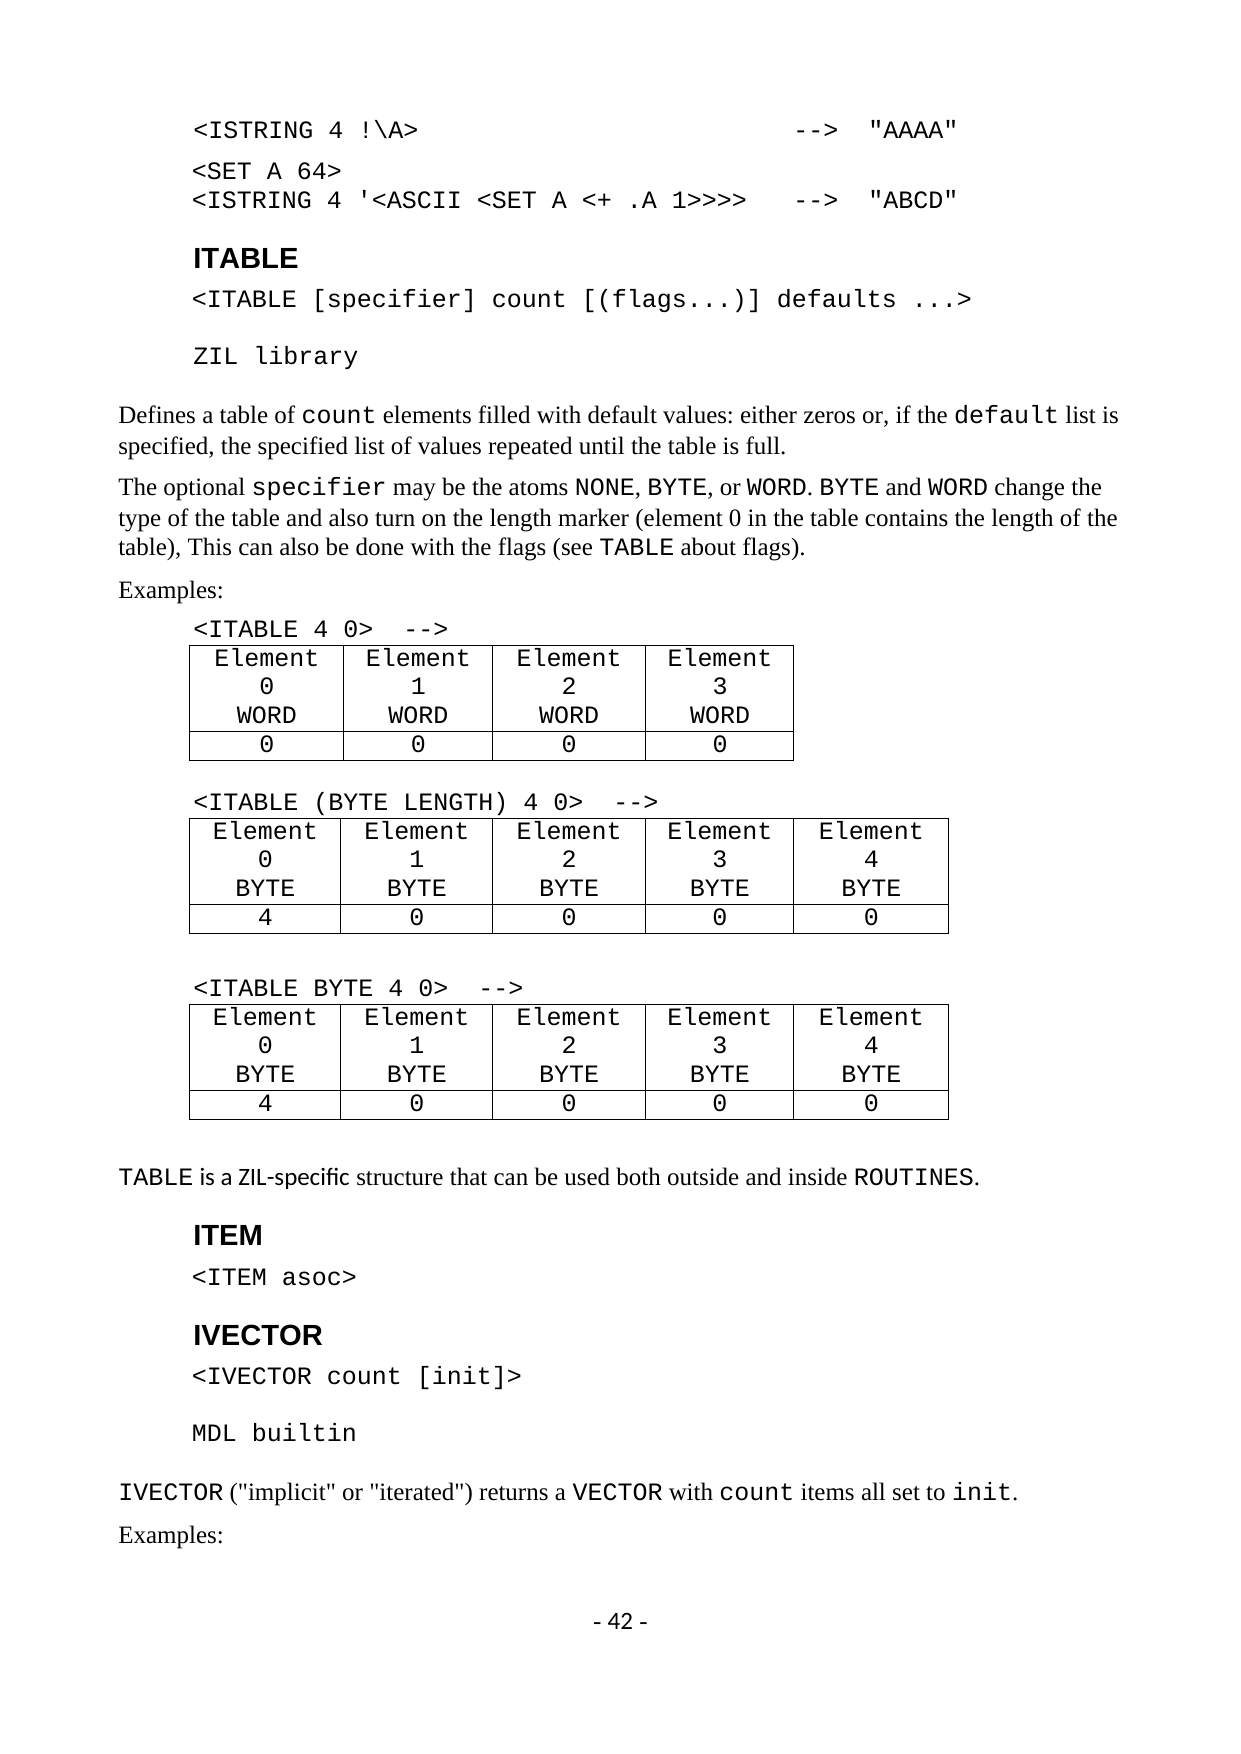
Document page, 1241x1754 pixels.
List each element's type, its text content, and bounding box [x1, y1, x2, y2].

text <ITABLE BYTE 4 0> --> [118, 975, 1122, 1004]
table_cell 0 [794, 1091, 948, 1119]
table_header Element 2 BYTE [493, 819, 645, 904]
table_cell 4 [190, 1091, 340, 1119]
table_header Element 2 BYTE [493, 1005, 645, 1090]
text The optional specifier may be the atoms NONE, BYTE, or WORD. BYTE and WORD change the type of the table and also turn on the length marker (element 0 in the table contains the length of the table), This can also be done with the flags (see TABLE about flags). [118, 472, 1122, 562]
table_header Element 0 BYTE [190, 819, 340, 904]
table_header Element 3 BYTE [646, 819, 793, 904]
table_cell 0 [646, 1091, 793, 1119]
text <ISTRING 4 !\A> --> "AAAA" [118, 118, 1122, 146]
table_header Element 1 BYTE [341, 819, 492, 904]
table_cell 4 [190, 905, 340, 933]
text <ITEM asoc> [192, 1264, 1122, 1293]
text ZIL library [118, 315, 1122, 372]
text IVECTOR ("implicit" or "iterated") returns a VECTOR with count items all set to init. [118, 1477, 1122, 1508]
table_header Element 0 BYTE [190, 1005, 340, 1090]
table_header Element 0 WORD [190, 646, 343, 731]
text Examples: [118, 575, 1122, 604]
subtitle ITABLE [118, 241, 1122, 274]
table_cell 0 [493, 905, 645, 933]
subtitle ITEM [118, 1218, 1122, 1252]
table_header Element 2 WORD [493, 646, 645, 731]
table_header Element 3 BYTE [646, 1005, 793, 1090]
table_header Element 1 BYTE [341, 1005, 492, 1090]
table_header Element 4 BYTE [794, 1005, 948, 1090]
table_cell 0 [341, 1091, 492, 1119]
text <ITABLE [specifier] count [(flags...)] defaults ...> [192, 287, 1122, 315]
table_cell 0 [646, 905, 793, 933]
text <SET A 64> <ISTRING 4 '<ASCII <SET A <+ .A 1>>>> --> "ABCD" [192, 159, 1122, 216]
table_cell 0 [493, 1091, 645, 1119]
text <ITABLE 4 0> --> [118, 616, 1122, 644]
table_cell 0 [493, 732, 645, 760]
table_cell 0 [646, 732, 793, 760]
text Examples: [118, 1520, 1122, 1549]
text TABLE is a ZIL-specific structure that can be used both outside and inside ROUTINES. [118, 1161, 1122, 1193]
text <ITABLE (BYTE LENGTH) 4 0> --> [118, 789, 1122, 818]
table_header Element 1 WORD [344, 646, 492, 731]
subtitle IVECTOR [118, 1318, 1122, 1351]
table_header Element 4 BYTE [794, 819, 948, 904]
table_cell 0 [341, 905, 492, 933]
table_header Element 3 WORD [646, 646, 793, 731]
table_cell 0 [344, 732, 492, 760]
table_cell 0 [794, 905, 948, 933]
text MDL builtin [192, 1420, 1122, 1449]
text Defines a table of count elements filled with default values: either zeros or, if the default list is specified, the specified list of values repeated until the table is full. [118, 400, 1122, 459]
table_cell 0 [190, 732, 343, 760]
text <IVECTOR count [init]> [192, 1364, 1122, 1392]
